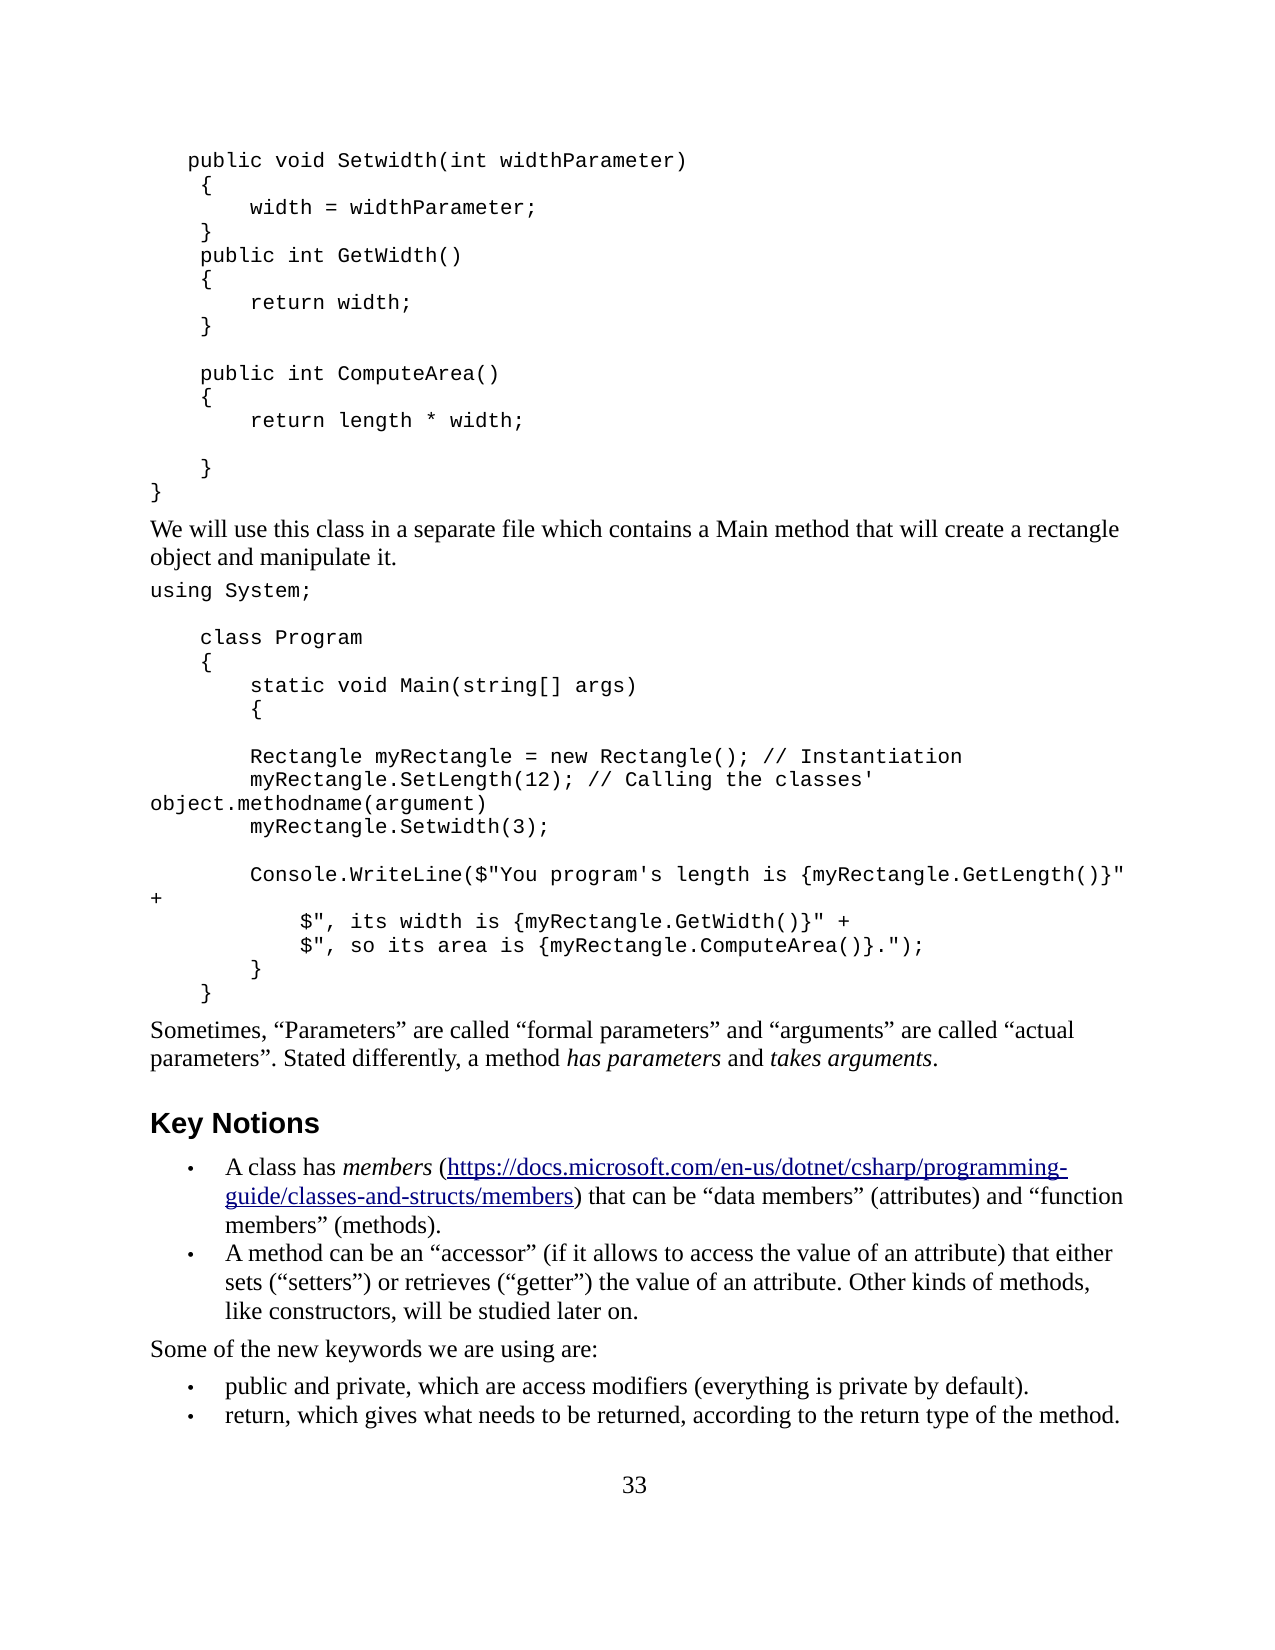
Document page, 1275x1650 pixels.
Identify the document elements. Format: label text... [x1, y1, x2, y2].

text Sometimes, “Parameters” are called “formal parameters” and “arguments” are called “actual parameters”. Stated differently, a method has parameters and takes arguments. [150, 1015, 1125, 1072]
text return length * width; [150, 410, 1125, 434]
text myRectangle.SetLength(12); // Calling the classes' object.methodname(argument) [150, 769, 1125, 817]
text { [150, 268, 1125, 292]
text } [150, 457, 1125, 481]
text { [150, 386, 1125, 410]
text { [150, 651, 1125, 675]
list A class has members (https://docs.microsoft.com/en-us/dotnet/csharp/programming-guide/classes-and-structs/members) that can be “data members” (attributes) and “function members” (methods). [187, 1152, 1125, 1238]
text $", its width is {myRectangle.GetWidth()}" + [150, 911, 1125, 935]
text $", so its area is {myRectangle.ComputeArea()}."); [150, 935, 1125, 958]
text { [150, 698, 1125, 722]
text We will use this class in a separate file which contains a Main method that will create a rectangle object and manipulate it. [150, 514, 1125, 571]
text public int GetWidth() [150, 244, 1125, 268]
text Rectangle myRectangle = new Rectangle(); // Instantiation [150, 746, 1125, 769]
text } [150, 481, 1125, 505]
list A method can be an “accessor” (if it allows to access the value of an attribute) that either sets (“setters”) or retrieves (“getter”) the value of an attribute. Other kinds of methods, like constructors, will be studied later on. [187, 1238, 1125, 1325]
text public void Setwidth(int widthParameter) [150, 150, 1125, 174]
text } [150, 958, 1125, 982]
text } [150, 221, 1125, 244]
text width = widthParameter; [150, 197, 1125, 221]
list return, which gives what needs to be returned, according to the return type of the method. [187, 1400, 1125, 1429]
text using System; [150, 580, 1125, 604]
text } [150, 316, 1125, 339]
text Console.WriteLine($"You program's length is {myRectangle.GetLength()}" + [150, 864, 1125, 911]
text Some of the new keywords we are using are: [150, 1334, 1125, 1362]
subtitle Key Notions [150, 1106, 1125, 1140]
text { [150, 174, 1125, 197]
text static void Main(string[] args) [150, 675, 1125, 698]
text public int ComputeArea() [150, 363, 1125, 386]
text return width; [150, 292, 1125, 316]
list public and private, which are access modifiers (everything is private by default). [187, 1371, 1125, 1400]
text class Program [150, 627, 1125, 651]
text myRectangle.Setwidth(3); [150, 817, 1125, 840]
text } [150, 982, 1125, 1006]
